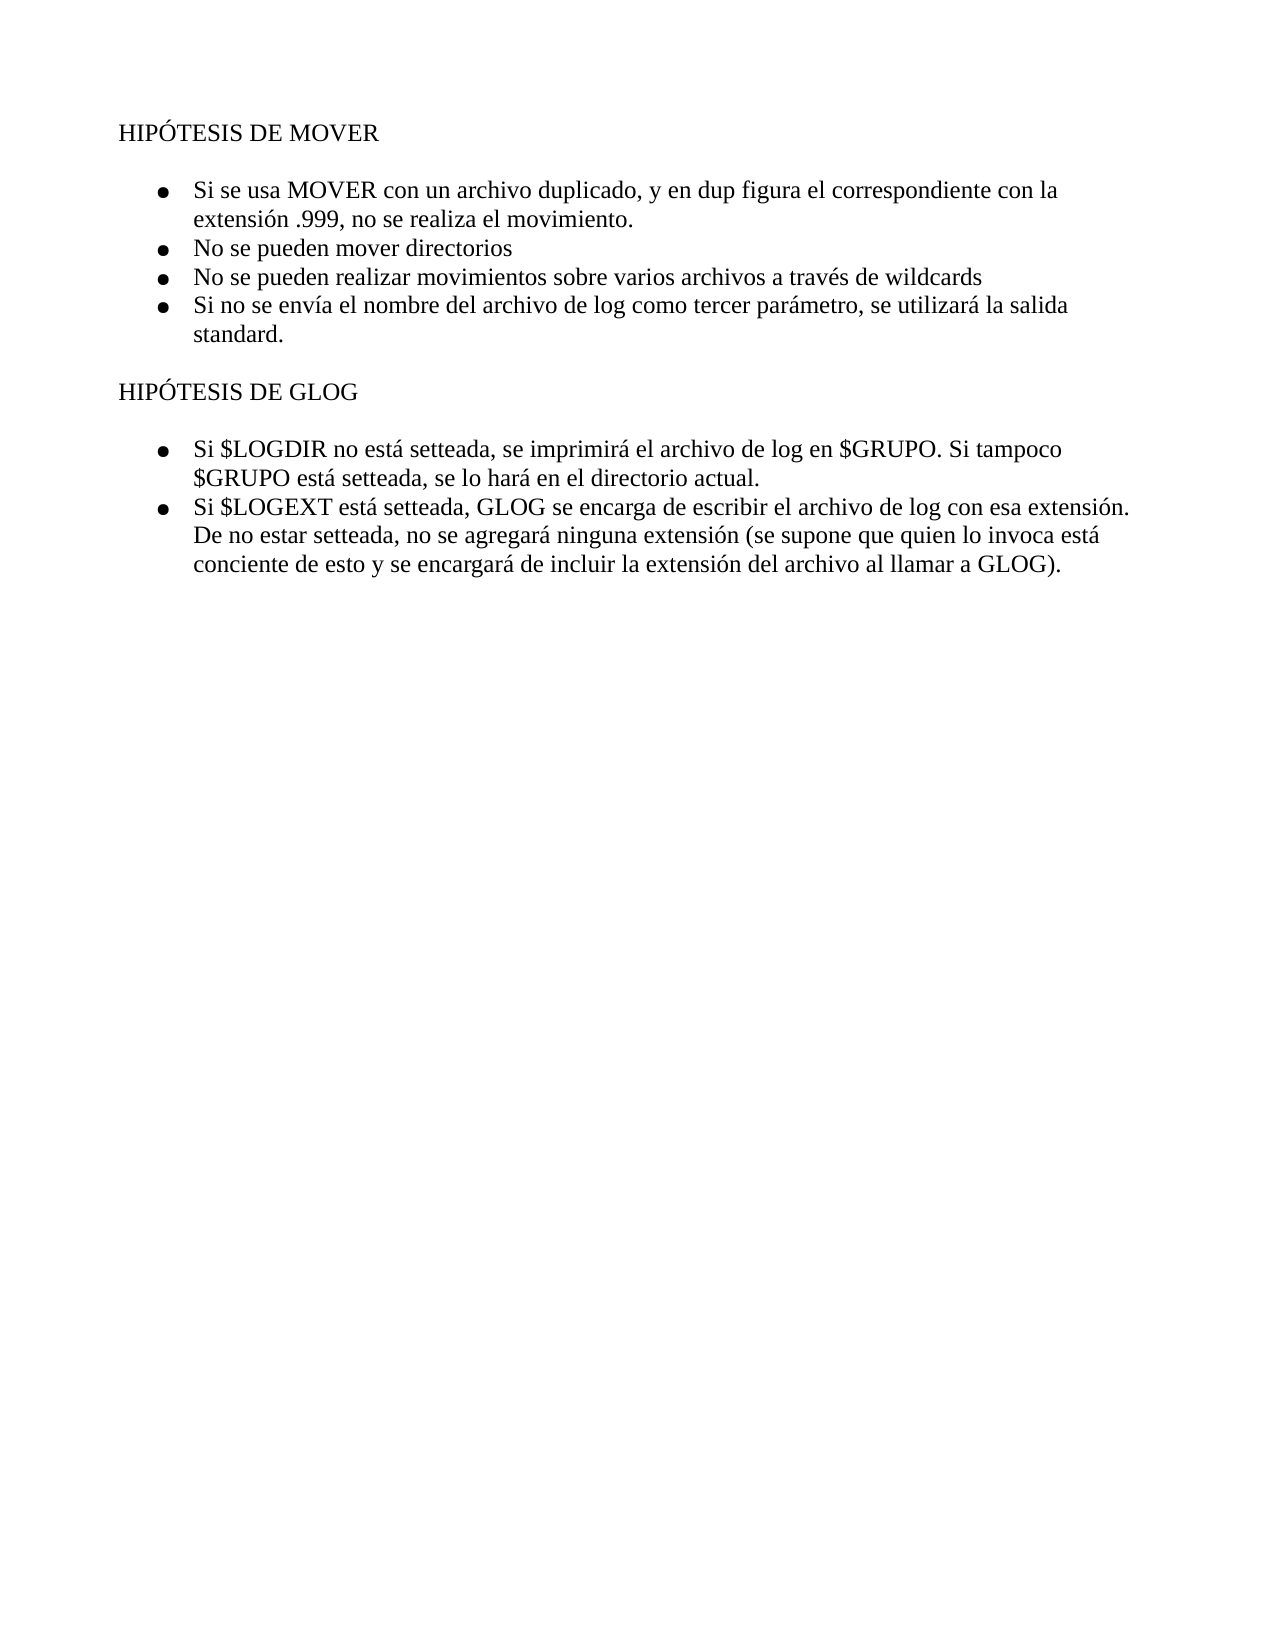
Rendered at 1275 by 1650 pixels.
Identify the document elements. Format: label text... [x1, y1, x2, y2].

text HIPÓTESIS DE MOVER [118, 118, 1157, 147]
list Si se usa MOVER con un archivo duplicado, y en dup figura el correspondiente con la extensión .999, no se realiza el movimiento. [156, 176, 1157, 233]
text HIPÓTESIS DE GLOG [118, 377, 1157, 406]
list Si $LOGEXT está setteada, GLOG se encarga de escribir el archivo de log con esa extensión. De no estar setteada, no se agregará ninguna extensión (se supone que quien lo invoca está conciente de esto y se encargará de incluir la extensión del archivo al llamar a GLOG). [156, 492, 1157, 578]
list No se pueden realizar movimientos sobre varios archivos a través de wildcards [156, 262, 1157, 291]
list Si $LOGDIR no está setteada, se imprimirá el archivo de log en $GRUPO. Si tampoco $GRUPO está setteada, se lo hará en el directorio actual. [156, 434, 1157, 492]
list No se pueden mover directorios [156, 233, 1157, 262]
list Si no se envía el nombre del archivo de log como tercer parámetro, se utilizará la salida standard. [156, 291, 1157, 348]
